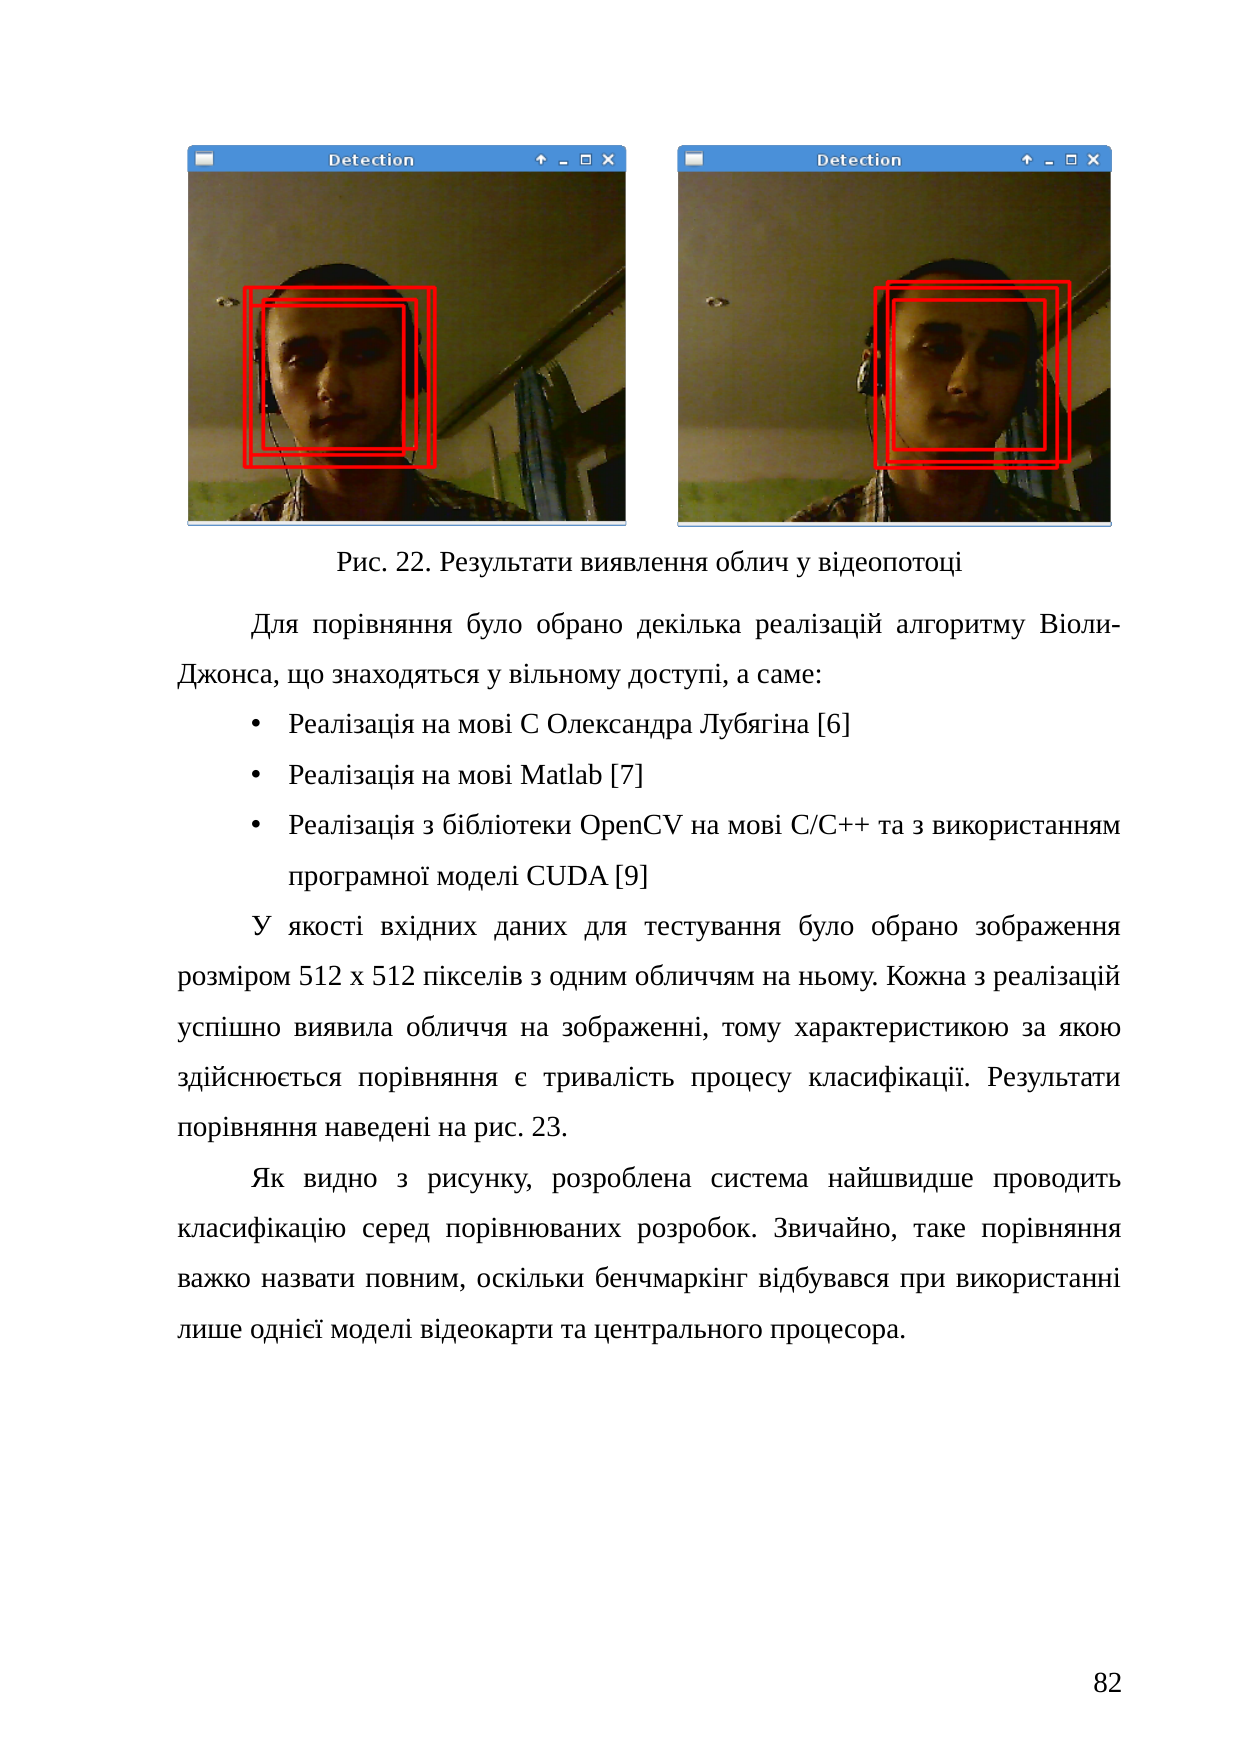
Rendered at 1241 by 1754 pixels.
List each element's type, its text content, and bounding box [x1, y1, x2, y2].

picture [187, 145, 627, 526]
text Рис. 22. Результати виявлення облич у відеопотоці [177, 544, 1122, 577]
list Реалізація з бібліотеки OpenCV на мові C/C++ та з використанням програмної моделі CUDA [9] [251, 807, 1122, 891]
text У якості вхідних даних для тестування було обрано зображення розміром 512 х 512 пікселів з одним обличчям на ньому. Кожна з реалізацій успішно виявила обличчя на зображенні, тому характеристикою за якою здійснюється порівняння є тривалість процесу класифікації. Результати порівняння наведені на рис. 23. [177, 908, 1122, 1143]
picture [677, 145, 1112, 527]
text Для порівняння було обрано декілька реалізацій алгоритму Віоли-Джонса, що знаходяться у вільному доступі, а саме: [177, 606, 1122, 690]
list Реалізація на мові С Олександра Лубягіна [6] [251, 707, 1122, 740]
text Як видно з рисунку, розроблена система найшвидше проводить класифікацію серед порівнюваних розробок. Звичайно, таке порівняння важко назвати повним, оскільки бенчмаркінг відбувався при використанні лише однієї моделі відеокарти та центрального процесора. [177, 1160, 1122, 1344]
list Реалізація на мові Matlab [7] [251, 757, 1122, 791]
